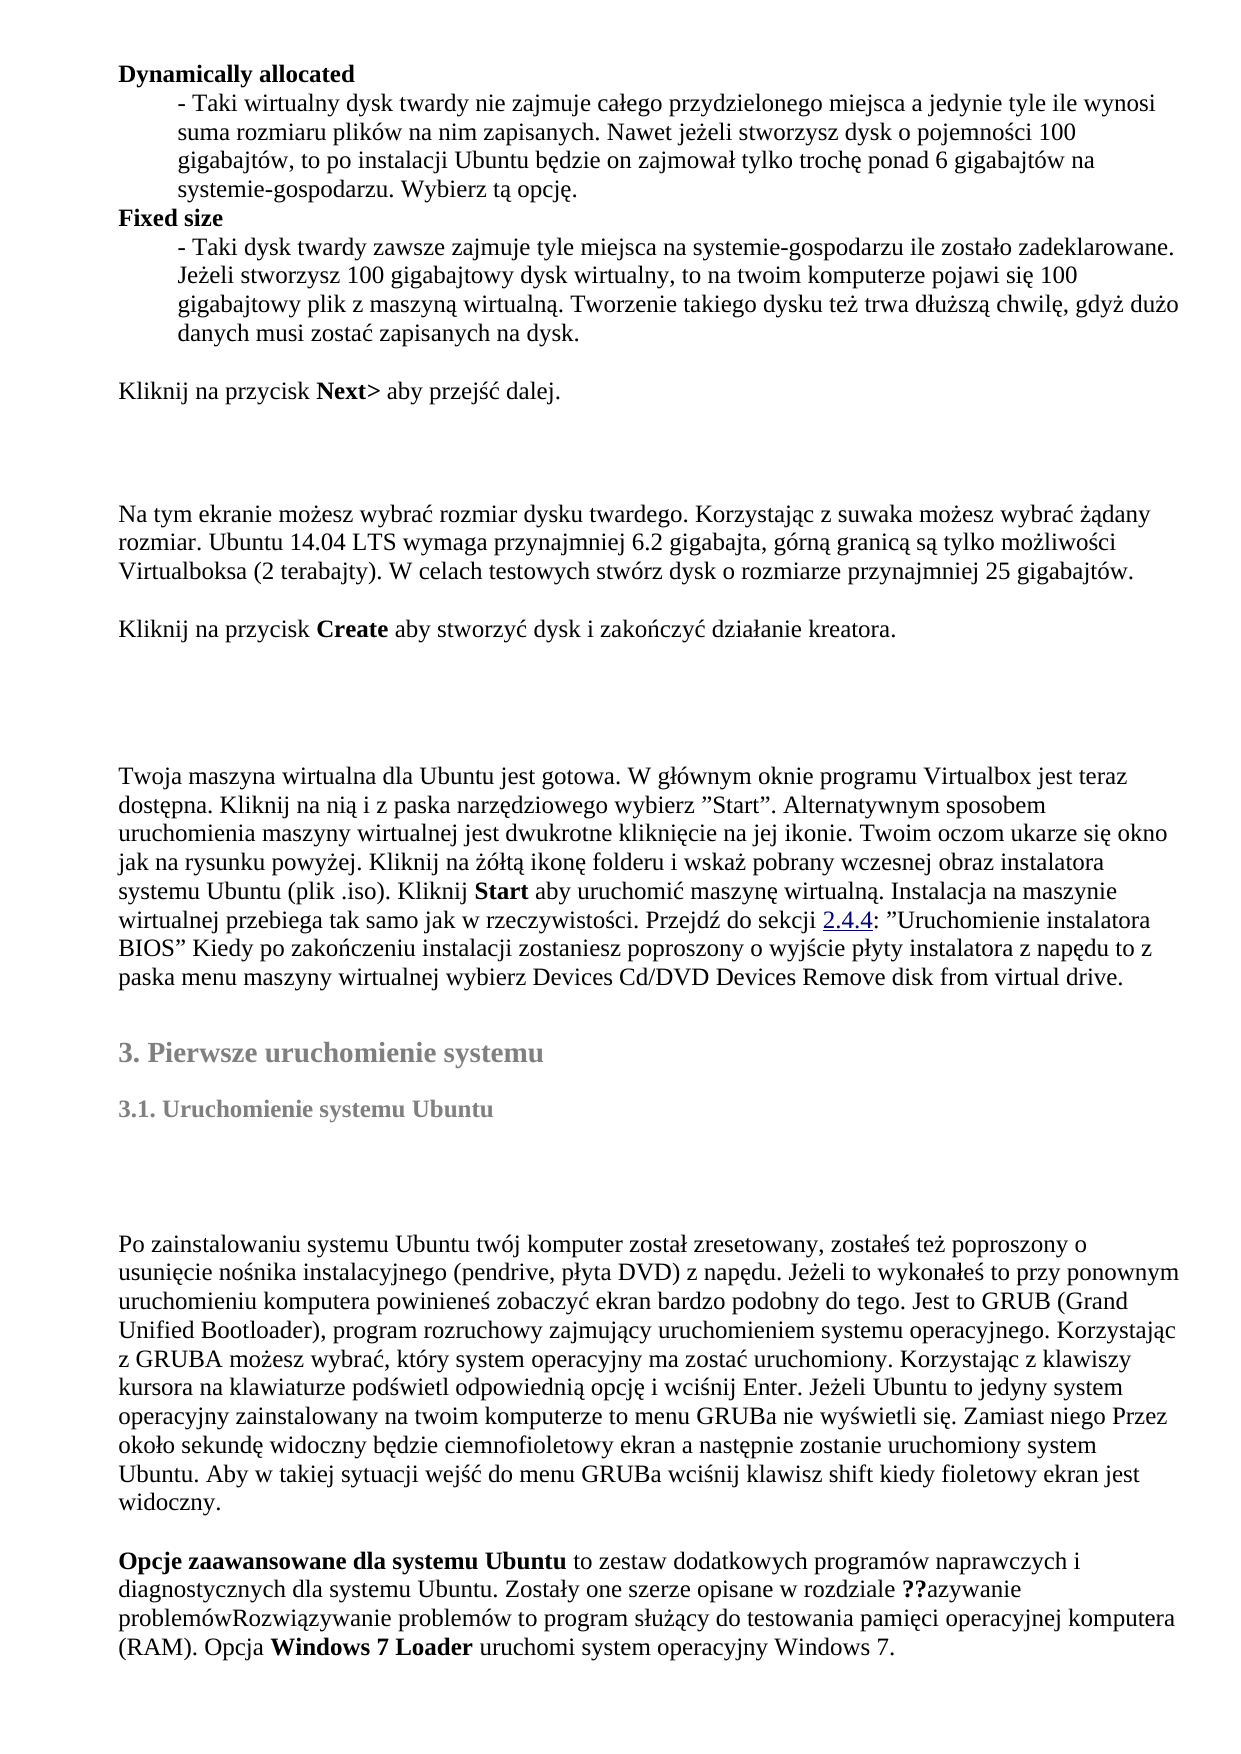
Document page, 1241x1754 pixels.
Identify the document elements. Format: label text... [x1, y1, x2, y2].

subtitle 3. Pierwsze uruchomienie systemu [118, 1035, 1181, 1069]
subtitle Fixed size [118, 203, 1181, 232]
text Po zainstalowaniu systemu Ubuntu twój komputer został zresetowany, zostałeś też poproszony o usunięcie nośnika instalacyjnego (pendrive, płyta DVD) z napędu. Jeżeli to wykonałeś to przy ponownym uruchomieniu komputera powinieneś zobaczyć ekran bardzo podobny do tego. Jest to GRUB (Grand Unified Bootloader), program rozruchowy zajmujący uruchomieniem systemu operacyjnego. Korzystając z GRUBA możesz wybrać, który system operacyjny ma zostać uruchomiony. Korzystając z klawiszy kursora na klawiaturze podświetl odpowiednią opcję i wciśnij Enter. Jeżeli Ubuntu to jedyny system operacyjny zainstalowany na twoim komputerze to menu GRUBa nie wyświetli się. Zamiast niego Przez około sekundę widoczny będzie ciemnofioletowy ekran a następnie zostanie uruchomiony system Ubuntu. Aby w takiej sytuacji wejść do menu GRUBa wciśnij klawisz shift kiedy fioletowy ekran jest widoczny. [118, 1229, 1181, 1516]
list - Taki wirtualny dysk twardy nie zajmuje całego przydzielonego miejsca a jedynie tyle ile wynosi suma rozmiaru plików na nim zapisanych. Nawet jeżeli stworzysz dysk o pojemności 100 gigabajtów, to po instalacji Ubuntu będzie on zajmował tylko trochę ponad 6 gigabajtów na systemie-gospodarzu. Wybierz tą opcję. [177, 88, 1181, 203]
text Twoja maszyna wirtualna dla Ubuntu jest gotowa. W głównym oknie programu Virtualbox jest teraz dostępna. Kliknij na nią i z paska narzędziowego wybierz ”Start”. Alternatywnym sposobem uruchomienia maszyny wirtualnej jest dwukrotne kliknięcie na jej ikonie. Twoim oczom ukarze się okno jak na rysunku powyżej. Kliknij na żółtą ikonę folderu i wskaż pobrany wczesnej obraz instalatora systemu Ubuntu (plik .iso). Kliknij Start aby uruchomić maszynę wirtualną. Instalacja na maszynie wirtualnej przebiega tak samo jak w rzeczywistości. Przejdź do sekcji 2.4.4: ”Uruchomienie instalatora BIOS” Kiedy po zakończeniu instalacji zostaniesz poproszony o wyjście płyty instalatora z napędu to z paska menu maszyny wirtualnej wybierz Devices Cd/DVD Devices Remove disk from virtual drive. [118, 761, 1181, 991]
subtitle 3.1. Uruchomienie systemu Ubuntu [118, 1094, 1181, 1122]
subtitle Dynamically allocated [118, 59, 1181, 88]
list - Taki dysk twardy zawsze zajmuje tyle miejsca na systemie-gospodarzu ile zostało zadeklarowane. Jeżeli stworzysz 100 gigabajtowy dysk wirtualny, to na twoim komputerze pojawi się 100 gigabajtowy plik z maszyną wirtualną. Tworzenie takiego dysku też trwa dłuższą chwilę, gdyż dużo danych musi zostać zapisanych na dysk. [177, 232, 1181, 347]
text Opcje zaawansowane dla systemu Ubuntu to zestaw dodatkowych programów naprawczych i diagnostycznych dla systemu Ubuntu. Zostały one szerze opisane w rozdziale ??azywanie problemówRozwiązywanie problemów to program służący do testowania pamięci operacyjnej komputera (RAM). Opcja Windows 7 Loader uruchomi system operacyjny Windows 7. [118, 1546, 1181, 1661]
text Kliknij na przycisk Next> aby przejść dalej. [118, 376, 1181, 405]
text Kliknij na przycisk Create aby stworzyć dysk i zakończyć działanie kreatora. [118, 614, 1181, 643]
text Na tym ekranie możesz wybrać rozmiar dysku twardego. Korzystając z suwaka możesz wybrać żądany rozmiar. Ubuntu 14.04 LTS wymaga przynajmniej 6.2 gigabajta, górną granicą są tylko możliwości Virtualboksa (2 terabajty). W celach testowych stwórz dysk o rozmiarze przynajmniej 25 gigabajtów. [118, 499, 1181, 585]
